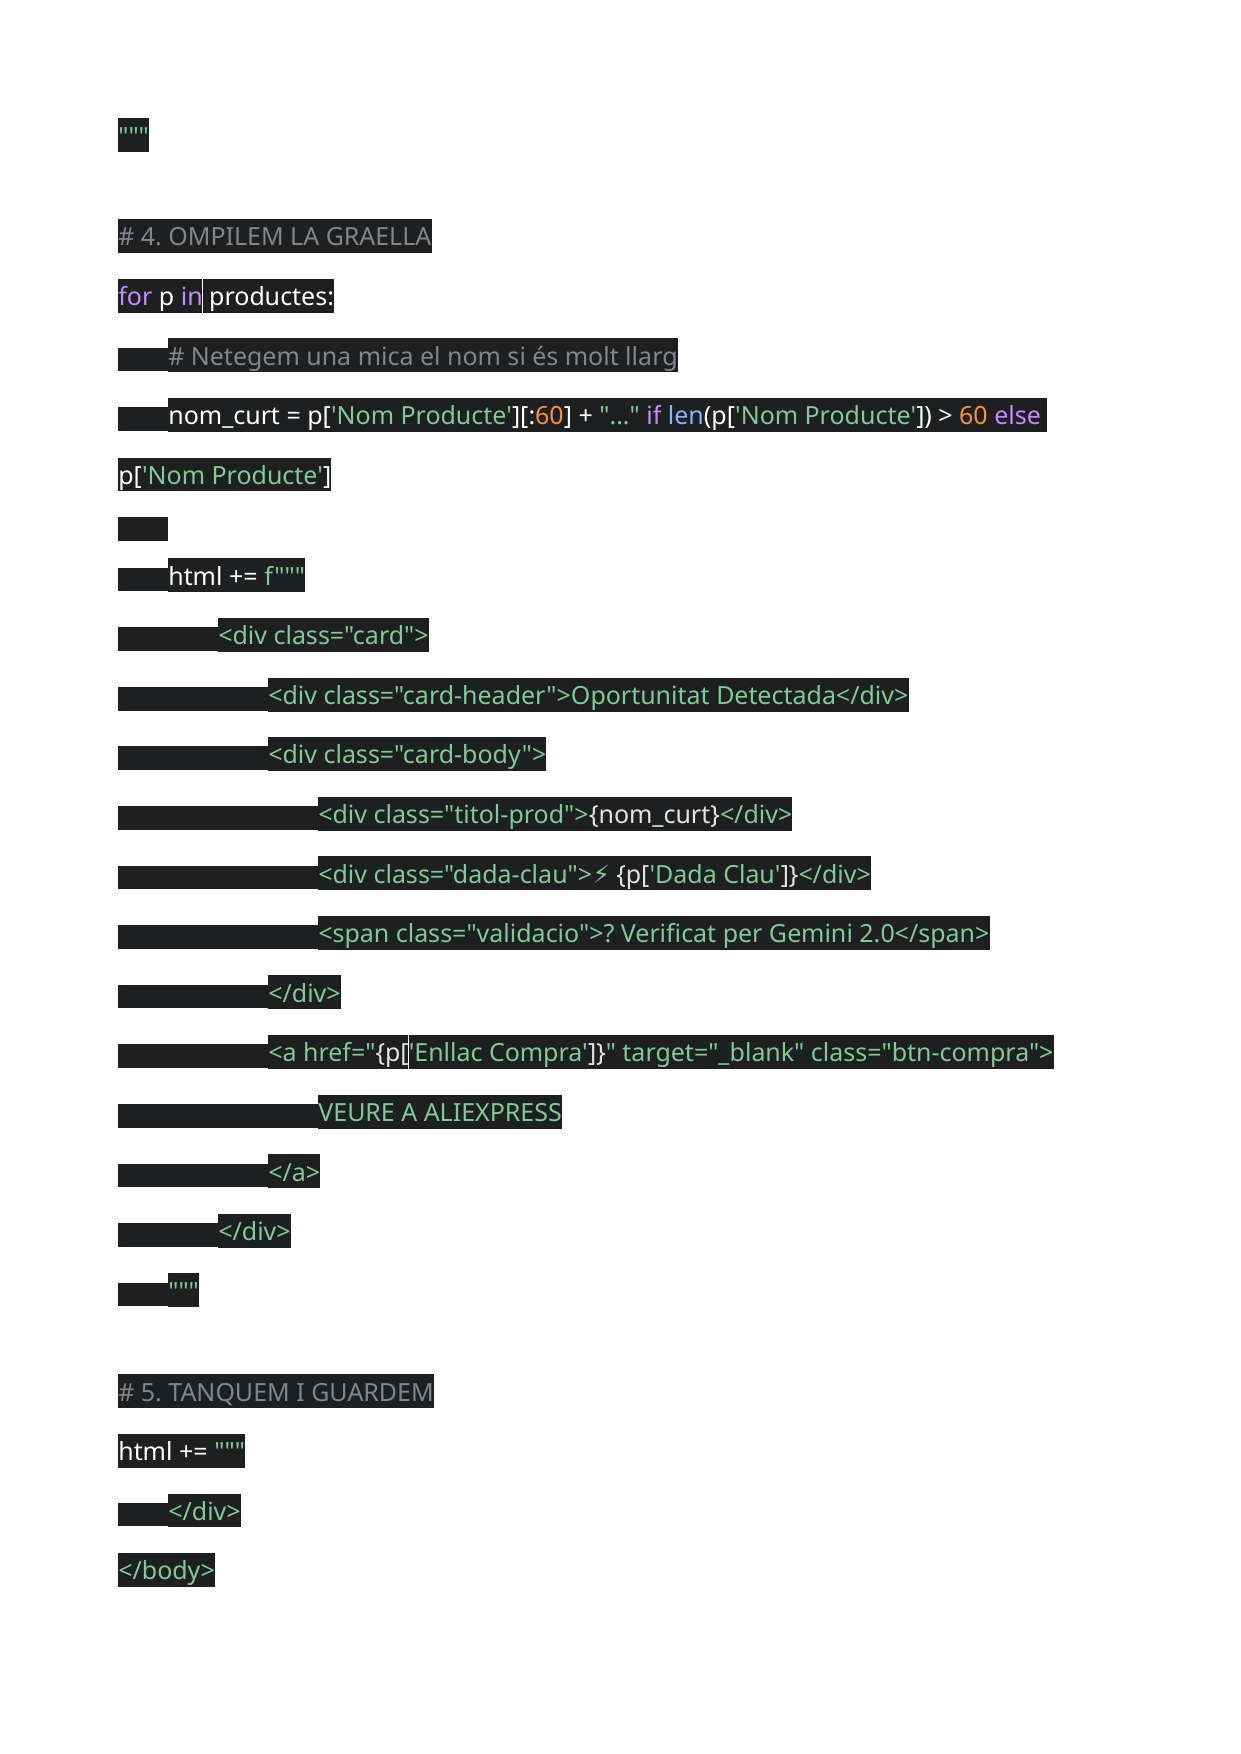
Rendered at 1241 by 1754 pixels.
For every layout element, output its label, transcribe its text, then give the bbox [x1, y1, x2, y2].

text <div class="card-body"> [118, 737, 1122, 771]
text """ [118, 118, 1122, 152]
text <div class="titol-prod">{nom_curt}</div> [118, 797, 1122, 831]
text <div class="dada-clau">⚡ {p['Dada Clau']}</div> [118, 856, 1122, 890]
text # Netegem una mica el nom si és molt llarg [118, 338, 1122, 372]
text VEURE A ALIEXPRESS [118, 1094, 1122, 1129]
text html += """ [118, 1434, 1122, 1468]
text for p in productes: [118, 279, 1122, 313]
text <a href="{p['Enllac Compra']}" target="_blank" class="btn-compra"> [118, 1035, 1122, 1069]
text </body> [118, 1553, 1122, 1587]
text </a> [118, 1154, 1122, 1188]
text # 4. OMPILEM LA GRAELLA [118, 219, 1122, 253]
text </div> [118, 1214, 1122, 1248]
text <div class="card-header">Oportunitat Detectada</div> [118, 677, 1122, 712]
text </div> [118, 975, 1122, 1009]
text html += f""" [118, 558, 1122, 592]
text </div> [118, 1493, 1122, 1527]
text """ [118, 1273, 1122, 1307]
text <div class="card"> [118, 618, 1122, 652]
text # 5. TANQUEM I GUARDEM [118, 1374, 1122, 1408]
text nom_curt = p['Nom Producte'][:60] + "..." if len(p['Nom Producte']) > 60 else p['Nom Producte'] [118, 398, 1122, 491]
text <span class="validacio">? Verificat per Gemini 2.0</span> [118, 916, 1122, 950]
